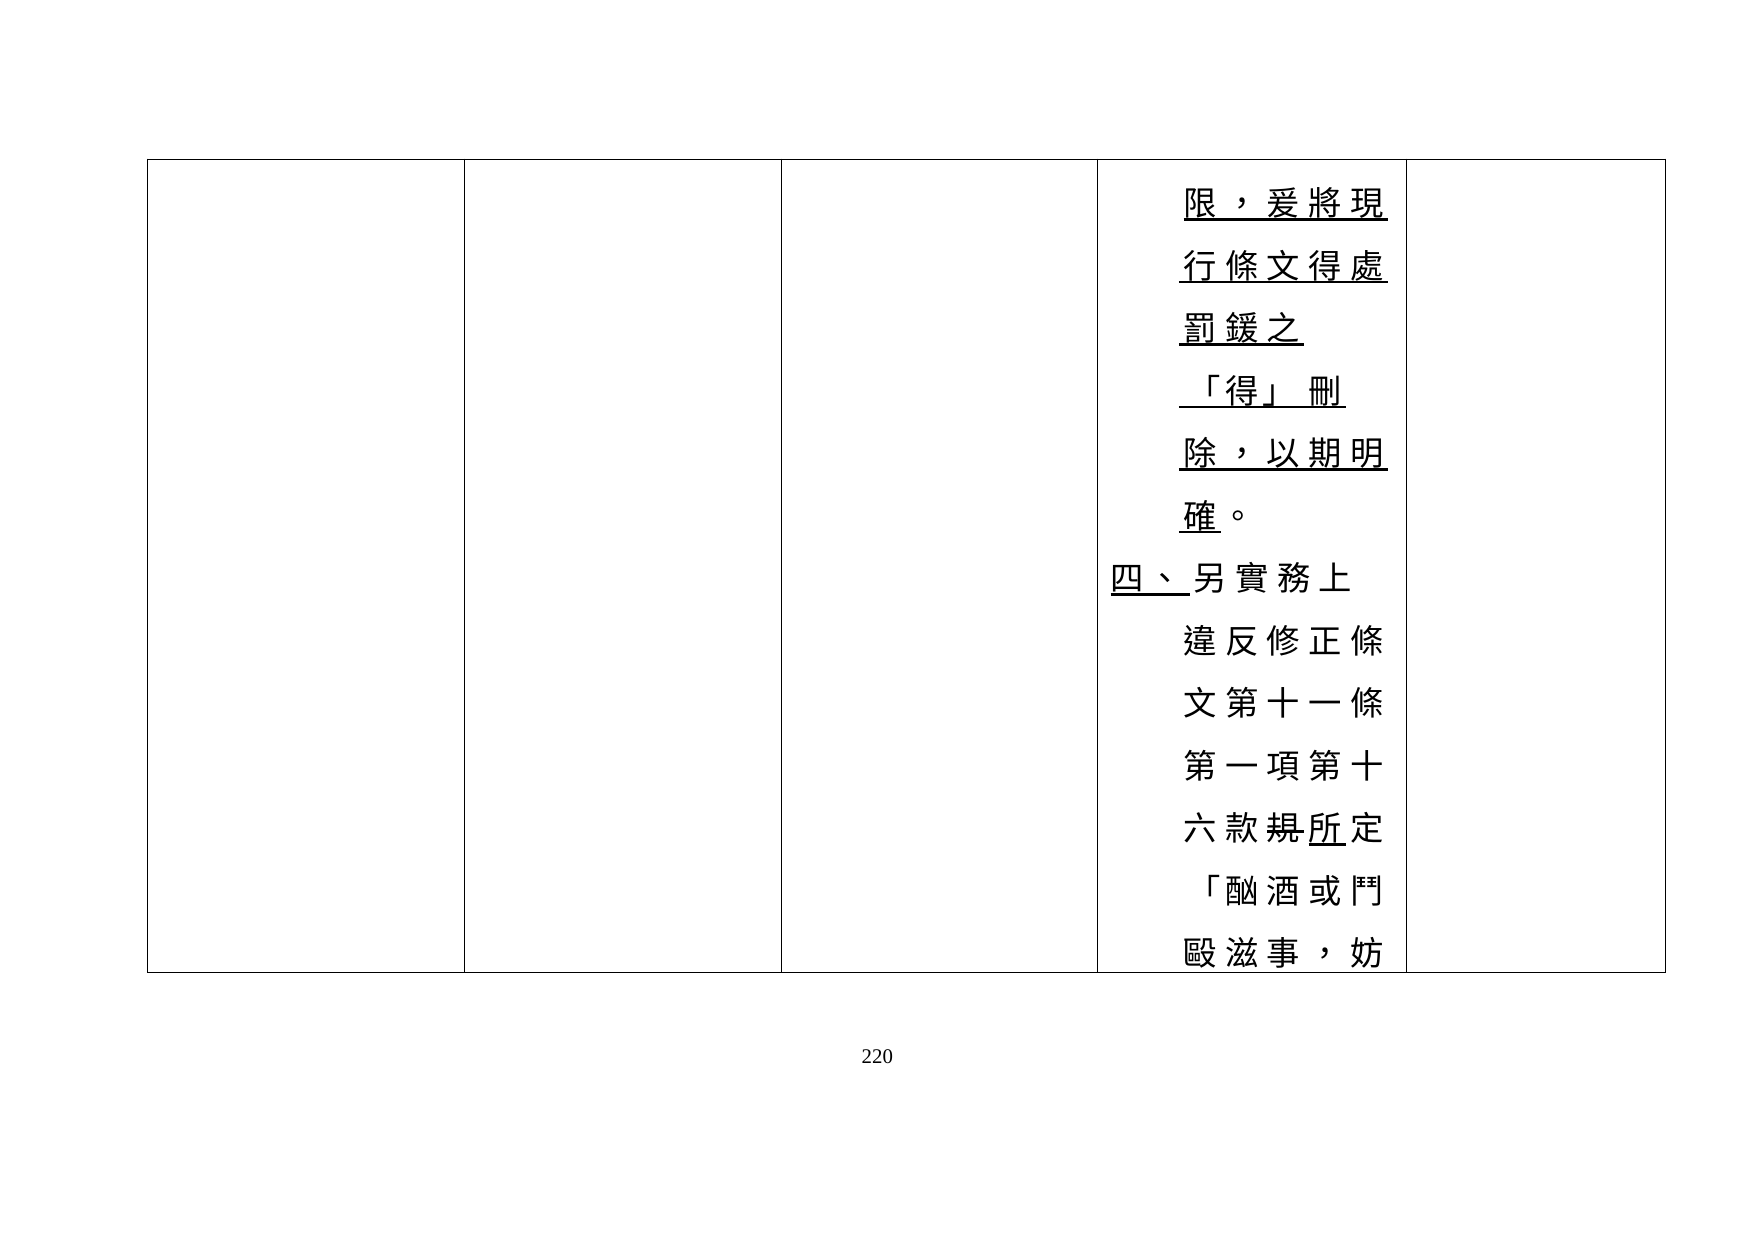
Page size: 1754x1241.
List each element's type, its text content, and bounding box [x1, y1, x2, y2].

table_cell [148, 160, 464, 972]
table_cell [1407, 160, 1665, 972]
table_cell 限，爰將現行條文得處罰鍰之「得」刪除，以期明確。 四、另實務上違反修正條文第十一條第一項第十六款規所定「酗酒或鬥毆滋事，妨 [1098, 160, 1406, 972]
table_cell [782, 160, 1097, 972]
table_cell [465, 160, 781, 972]
